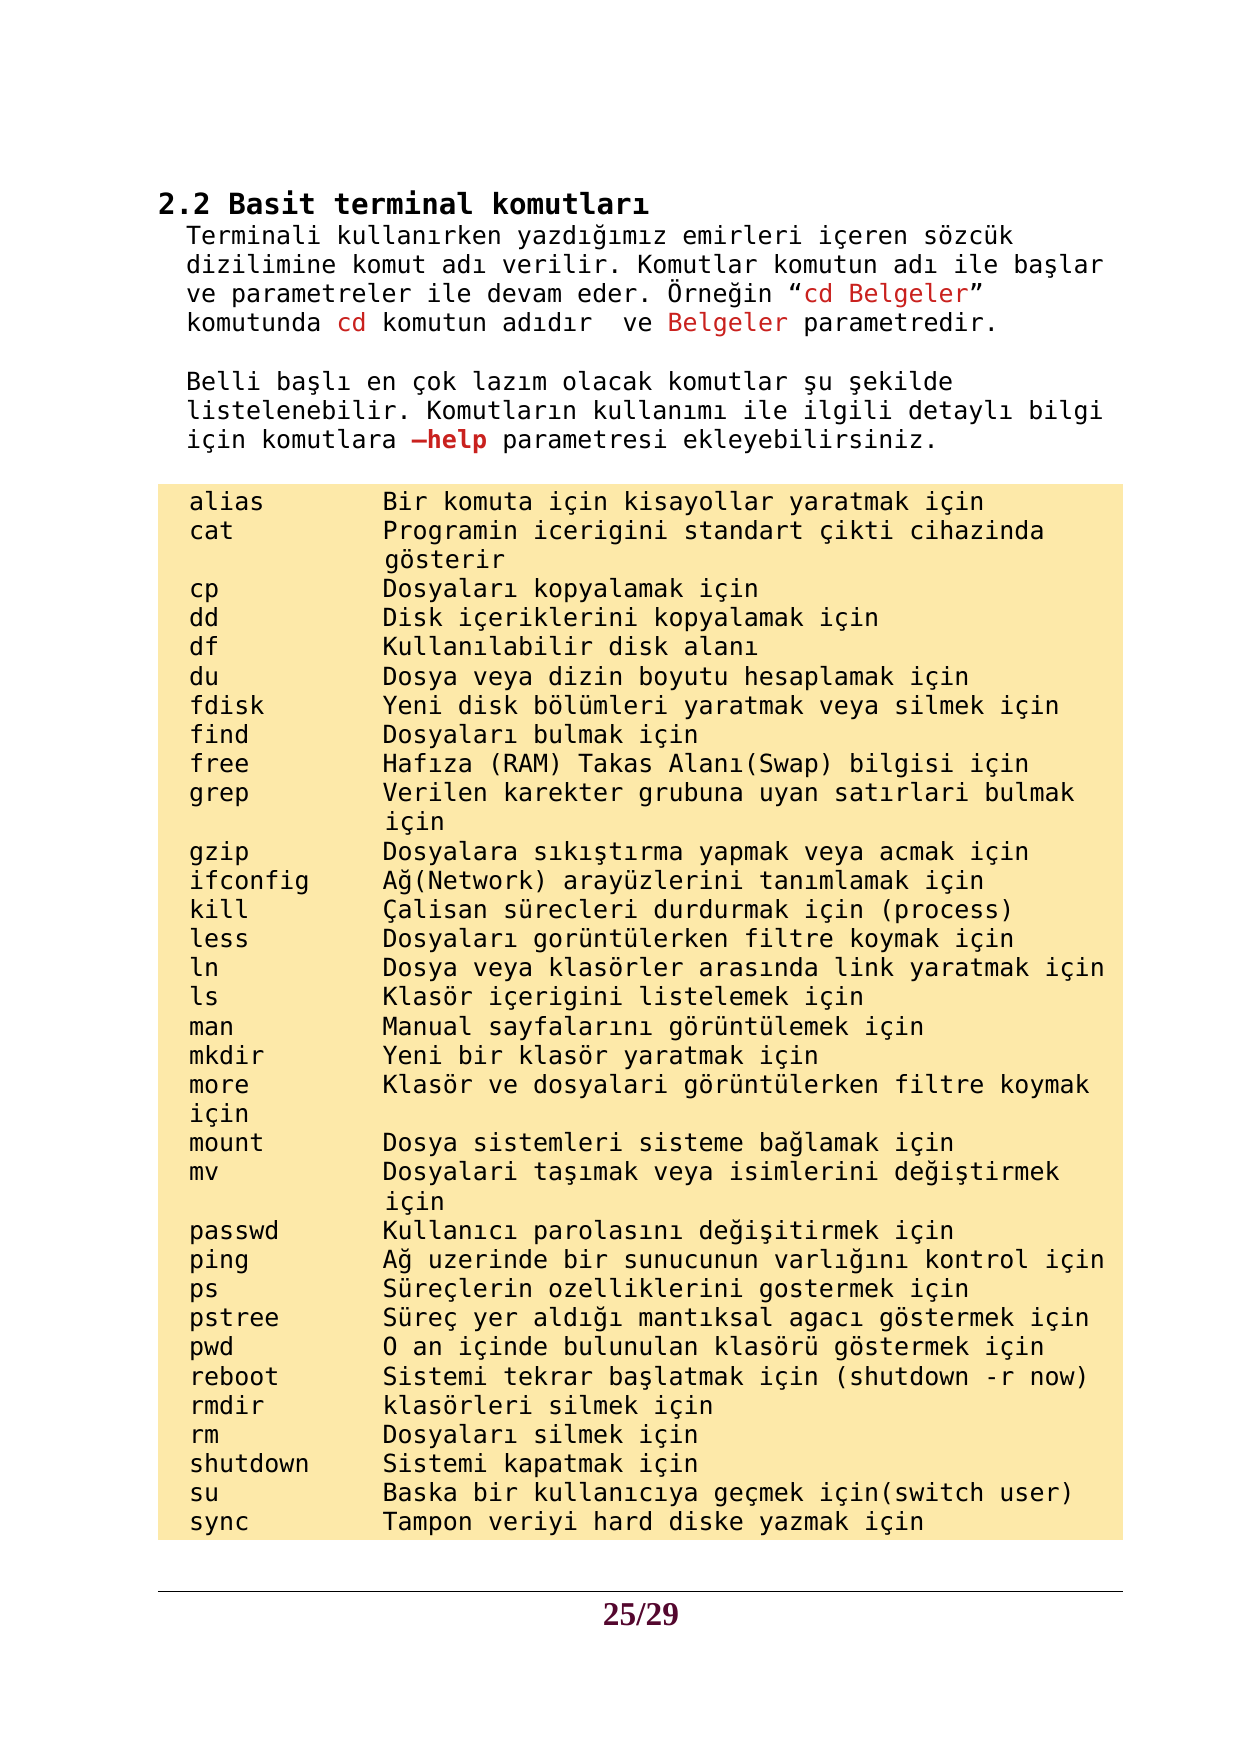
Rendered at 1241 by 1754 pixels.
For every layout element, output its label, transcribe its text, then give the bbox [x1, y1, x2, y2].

table_header alias Bir komuta için kisayollar yaratmak için cat Programin icerigini standart çikti cihazinda gösterir cp Dosyaları kopyalamak için dd Disk içeriklerini kopyalamak için df Kullanılabilir disk alanı du Dosya veya dizin boyutu hesaplamak için fdisk Yeni disk bölümleri yaratmak veya silmek için find Dosyaları bulmak için free Hafıza (RAM) Takas Alanı(Swap) bilgisi için grep Verilen karekter grubuna uyan satırlari bulmak için gzip Dosyalara sıkıştırma yapmak veya acmak için ifconfig Ağ(Network) arayüzlerini tanımlamak için kill Çalisan sürecleri durdurmak için (process) less Dosyaları gorüntülerken filtre koymak için ln Dosya veya klasörler arasında link yaratmak için ls Klasör içerigini listelemek için man Manual sayfalarını görüntülemek için mkdir Yeni bir klasör yaratmak için more Klasör ve dosyalari görüntülerken filtre koymak için mount Dosya sistemleri sisteme bağlamak için mv Dosyalari taşımak veya isimlerini değiştirmek için passwd Kullanıcı parolasını değişitirmek için ping Ağ uzerinde bir sunucunun varlığını kontrol için ps Süreçlerin ozelliklerini gostermek için pstree Süreç yer aldığı mantıksal agacı göstermek için pwd O an içinde bulunulan klasörü göstermek için reboot Sistemi tekrar başlatmak için (shutdown -r now) rmdir klasörleri silmek için rm Dosyaları silmek için shutdown Sistemi kapatmak için su Baska bir kullanıcıya geçmek için(switch user) sync Tampon veriyi hard diske yazmak için [158, 484, 1123, 1540]
text Terminali kullanırken yazdığımız emirleri içeren sözcük dizilimine komut adı verilir. Komutlar komutun adı ile başlar ve parametreler ile devam eder. Örneğin “cd Belgeler” komutunda cd komutun adıdır ve Belgeler parametredir. [186, 221, 1123, 338]
text Belli başlı en çok lazım olacak komutlar şu şekilde listelenebilir. Komutların kullanımı ile ilgili detaylı bilgi için komutlara –help parametresi ekleyebilirsiniz. [186, 367, 1123, 454]
text 2.2 Basit terminal komutları [158, 187, 1123, 221]
